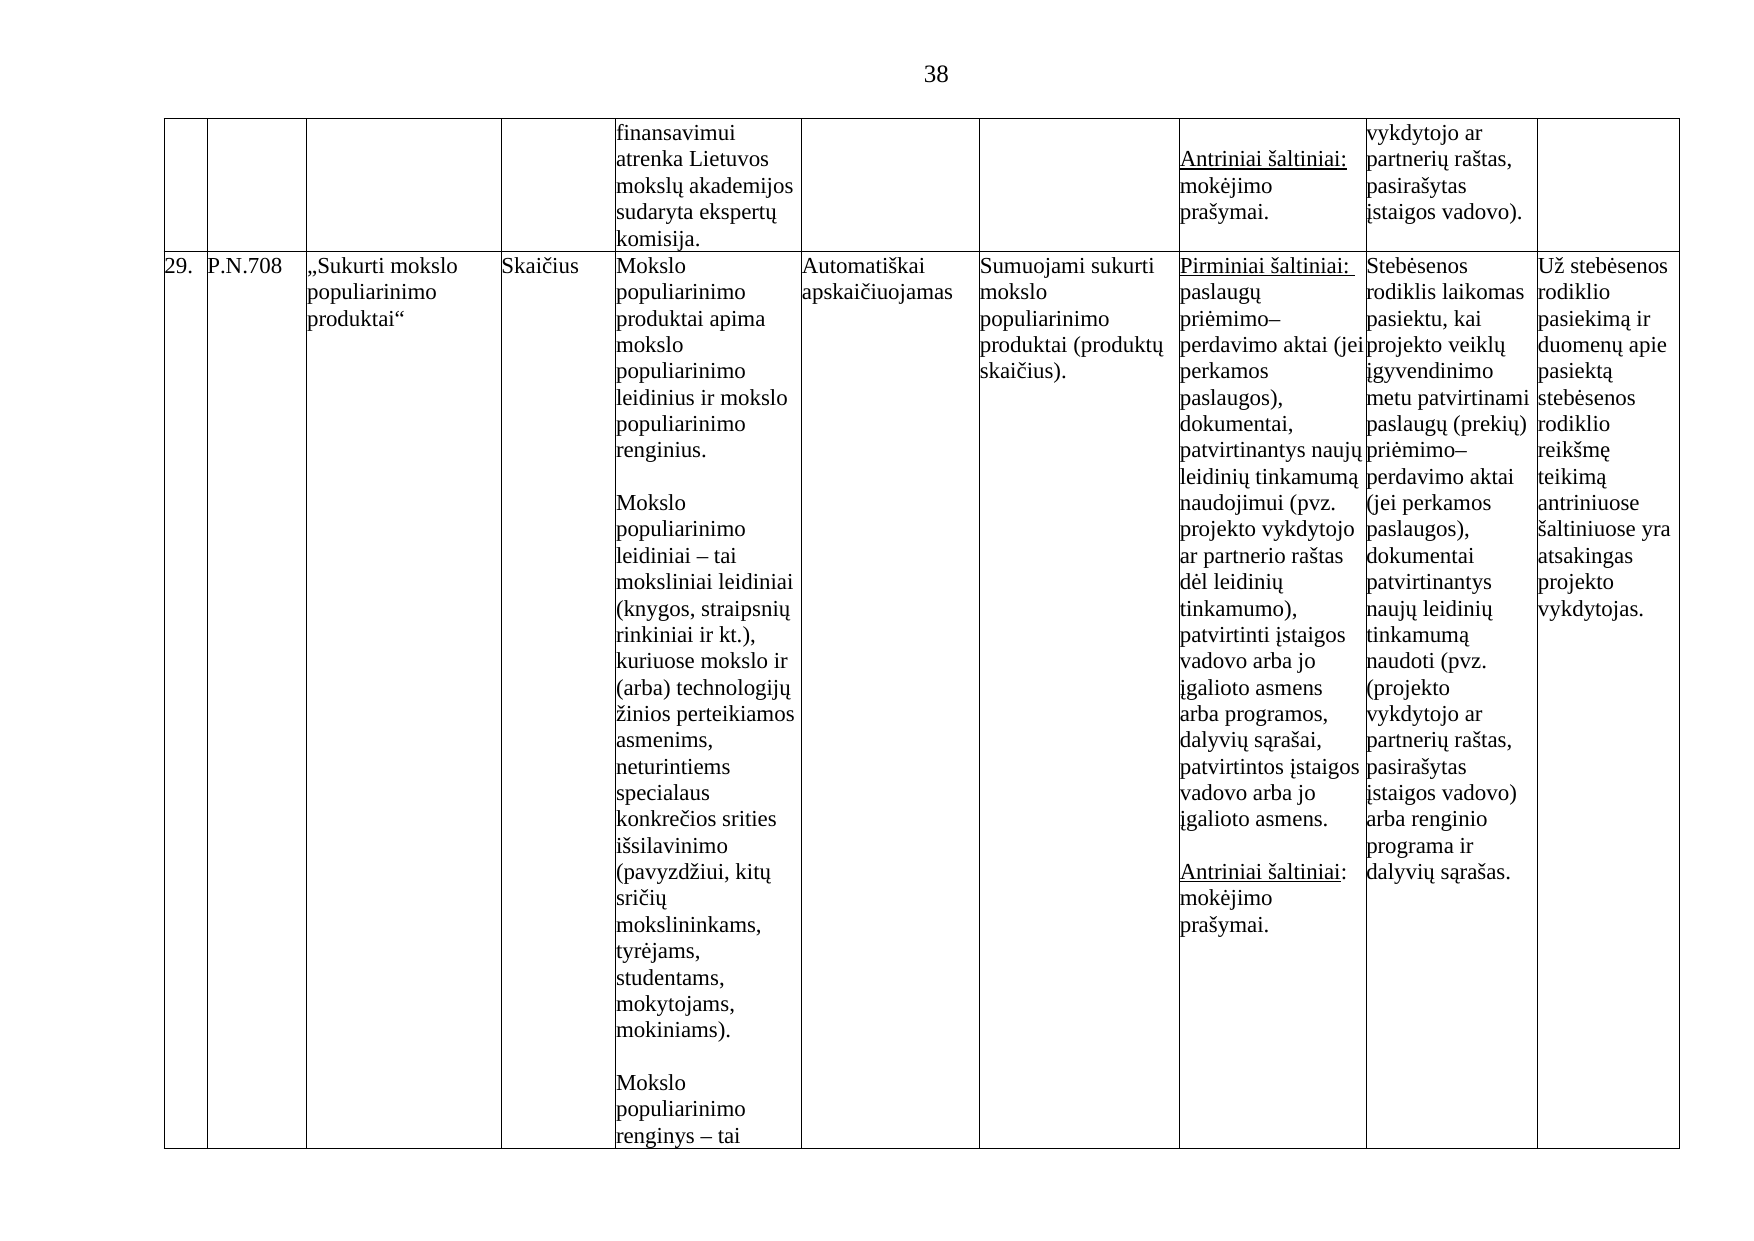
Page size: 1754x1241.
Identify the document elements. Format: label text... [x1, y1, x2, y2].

table_cell Antriniai šaltiniai: mokėjimo prašymai. [1180, 119, 1366, 251]
table_cell 29. [165, 252, 207, 1148]
table_cell [802, 119, 979, 251]
table_cell [502, 119, 615, 251]
table_cell Už stebėsenos rodiklio pasiekimą ir duomenų apie pasiektą stebėsenos rodiklio reikšmę teikimą antriniuose šaltiniuose yra atsakingas projekto vykdytojas. [1538, 252, 1679, 1148]
table_cell Pirminiai šaltiniai: paslaugų priėmimo–perdavimo aktai (jei perkamos paslaugos), dokumentai, patvirtinantys naujų leidinių tinkamumą naudojimui (pvz. projekto vykdytojo ar partnerio raštas dėl leidinių tinkamumo), patvirtinti įstaigos vadovo arba jo įgalioto asmens arba programos, dalyvių sąrašai, patvirtintos įstaigos vadovo arba jo įgalioto asmens. Antriniai šaltiniai: mokėjimo prašymai. [1180, 252, 1366, 1148]
table_cell vykdytojo ar partnerių raštas, pasirašytas įstaigos vadovo). [1367, 119, 1537, 251]
table_cell [208, 119, 306, 251]
table_cell Sumuojami sukurti mokslo populiarinimo produktai (produktų skaičius). [980, 252, 1179, 1148]
table_cell [1538, 119, 1679, 251]
table_cell Mokslo populiarinimo produktai apima mokslo populiarinimo leidinius ir mokslo populiarinimo renginius. Mokslo populiarinimo leidiniai – tai moksliniai leidiniai (knygos, straipsnių rinkiniai ir kt.), kuriuose mokslo ir (arba) technologijų žinios perteikiamos asmenims, neturintiems specialaus konkrečios srities išsilavinimo (pavyzdžiui, kitų sričių mokslininkams, tyrėjams, studentams, mokytojams, mokiniams). Mokslo populiarinimo renginys – tai [616, 252, 801, 1148]
table_cell Stebėsenos rodiklis laikomas pasiektu, kai projekto veiklų įgyvendinimo metu patvirtinami paslaugų (prekių) priėmimo–perdavimo aktai (jei perkamos paslaugos), dokumentai patvirtinantys naujų leidinių tinkamumą naudoti (pvz. (projekto vykdytojo ar partnerių raštas, pasirašytas įstaigos vadovo) arba renginio programa ir dalyvių sąrašas. [1367, 252, 1537, 1148]
table_cell [307, 119, 501, 251]
table_cell „Sukurti mokslo populiarinimo produktai“ [307, 252, 501, 1148]
table_cell P.N.708 [208, 252, 306, 1148]
table_cell [980, 119, 1179, 251]
table_cell Skaičius [502, 252, 615, 1148]
table_cell [165, 119, 207, 251]
table_cell Automatiškai apskaičiuojamas [802, 252, 979, 1148]
table_cell finansavimui atrenka Lietuvos mokslų akademijos sudaryta ekspertų komisija. [616, 119, 801, 251]
